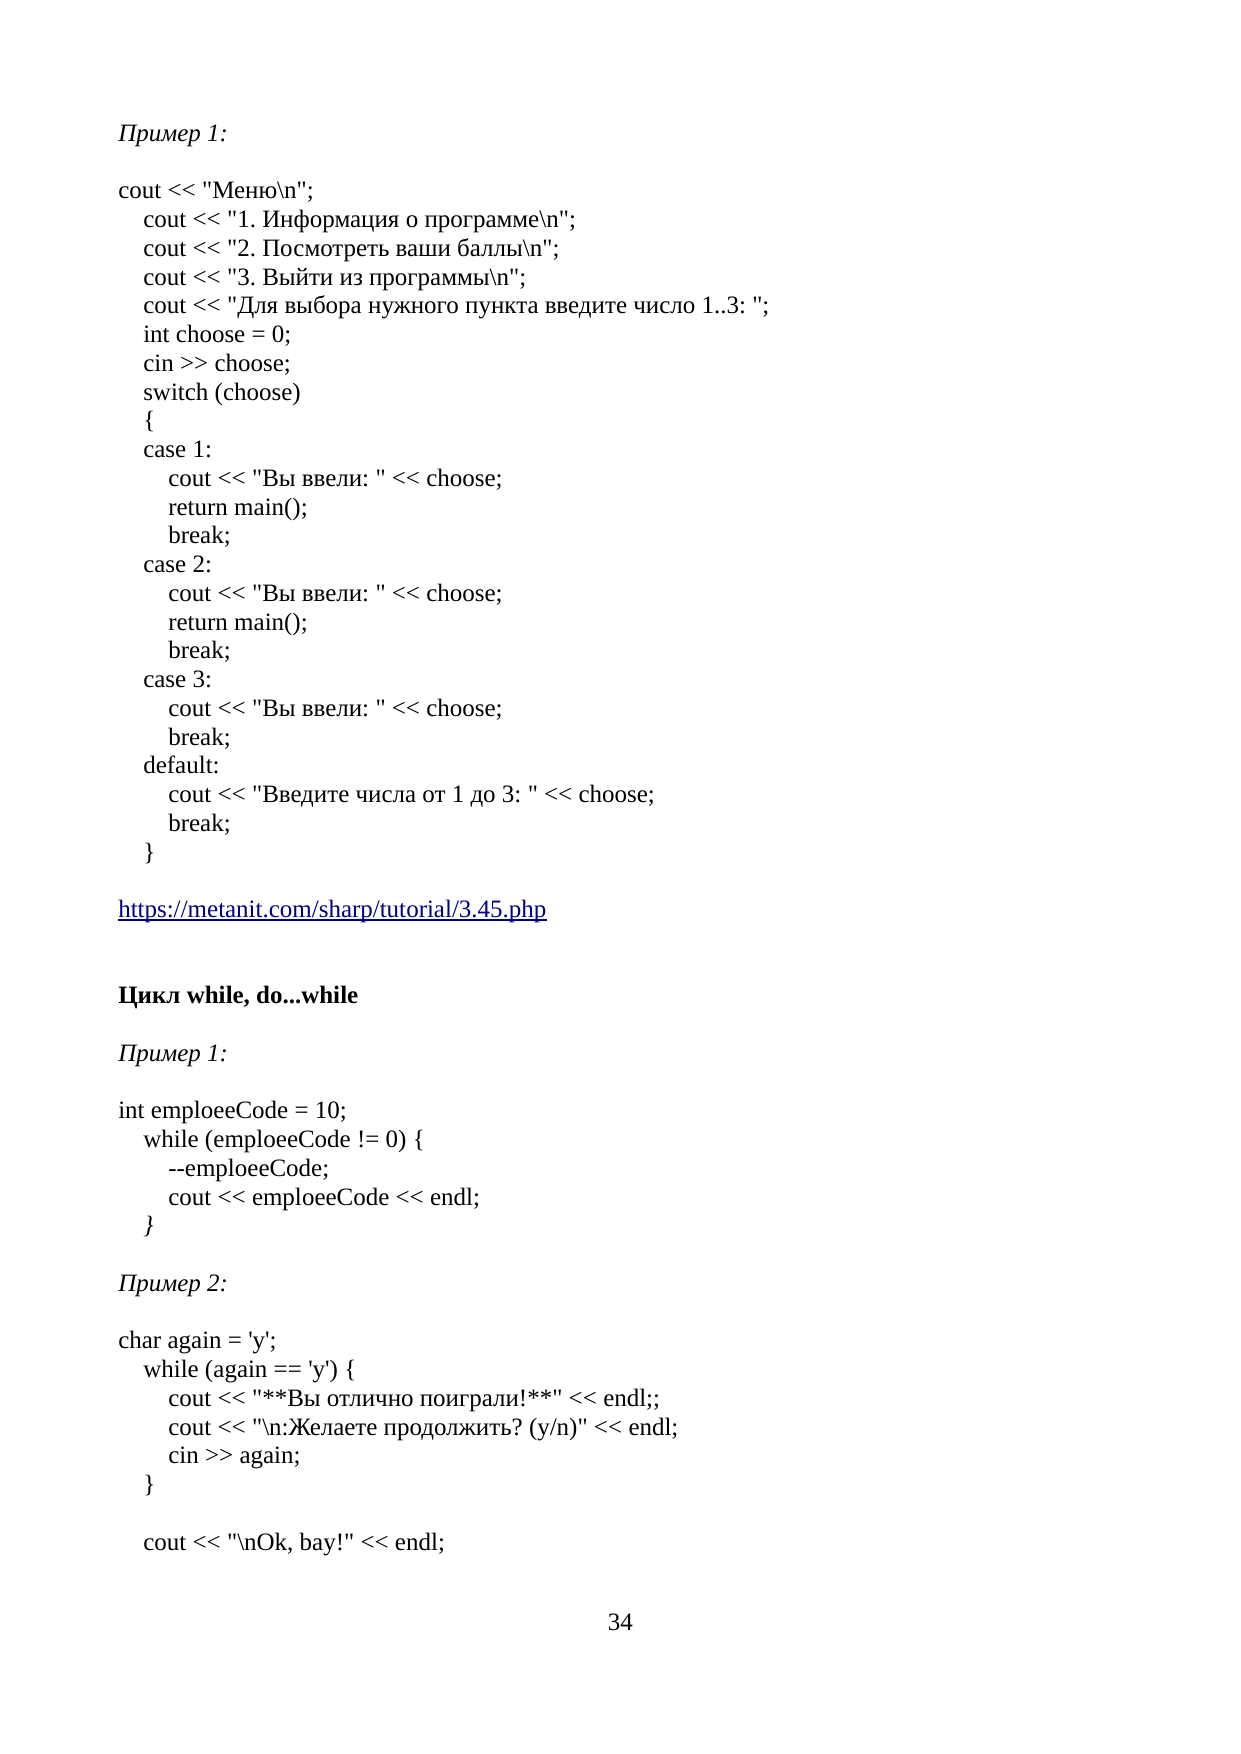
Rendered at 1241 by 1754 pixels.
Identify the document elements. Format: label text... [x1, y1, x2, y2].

text break; [118, 808, 1122, 837]
text cout << "Введите числа от 1 до 3: " << choose; [118, 779, 1122, 808]
text cout << "2. Посмотреть ваши баллы\n"; [118, 233, 1122, 262]
text return main(); [118, 492, 1122, 521]
text int emploeeCode = 10; [118, 1096, 1122, 1124]
text switch (choose) [118, 377, 1122, 406]
text cout << "**Вы отлично поиграли!**" << endl;; [118, 1383, 1122, 1412]
text cout << "Для выбора нужного пункта введите число 1..3: "; [118, 291, 1122, 319]
text cout << "Меню\n"; [118, 176, 1122, 204]
text default: [118, 751, 1122, 779]
text cout << "\nOk, bay!" << endl; [118, 1527, 1122, 1556]
text cout << emploeeCode << endl; [118, 1182, 1122, 1211]
text } [118, 837, 1122, 866]
text while (emploeeCode != 0) { [118, 1124, 1122, 1153]
text break; [118, 521, 1122, 549]
text Цикл while, do...while [118, 981, 1122, 1009]
text cout << "Вы ввели: " << choose; [118, 578, 1122, 607]
text int choose = 0; [118, 319, 1122, 348]
text case 1: [118, 434, 1122, 463]
text cin >> choose; [118, 348, 1122, 377]
text Пример 1: [118, 1038, 1122, 1067]
text while (again == 'y') { [118, 1354, 1122, 1383]
text cout << "Вы ввели: " << choose; [118, 693, 1122, 722]
text --emploeeCode; [118, 1153, 1122, 1182]
text cout << "1. Информация о программе\n"; [118, 204, 1122, 233]
text break; [118, 722, 1122, 751]
text } [118, 1469, 1122, 1498]
text } [118, 1211, 1122, 1239]
text { [118, 406, 1122, 434]
text Пример 2: [118, 1268, 1122, 1297]
text cout << "\n:Желаете продолжить? (y/n)" << endl; [118, 1412, 1122, 1441]
text cout << "Вы ввели: " << choose; [118, 463, 1122, 492]
text case 3: [118, 664, 1122, 693]
text cin >> again; [118, 1441, 1122, 1469]
text return main(); [118, 607, 1122, 636]
text https://metanit.com/sharp/tutorial/3.45.php [118, 894, 1122, 923]
text char again = 'y'; [118, 1326, 1122, 1354]
text Пример 1: [118, 118, 1122, 147]
text case 2: [118, 549, 1122, 578]
text cout << "3. Выйти из программы\n"; [118, 262, 1122, 291]
text break; [118, 636, 1122, 664]
